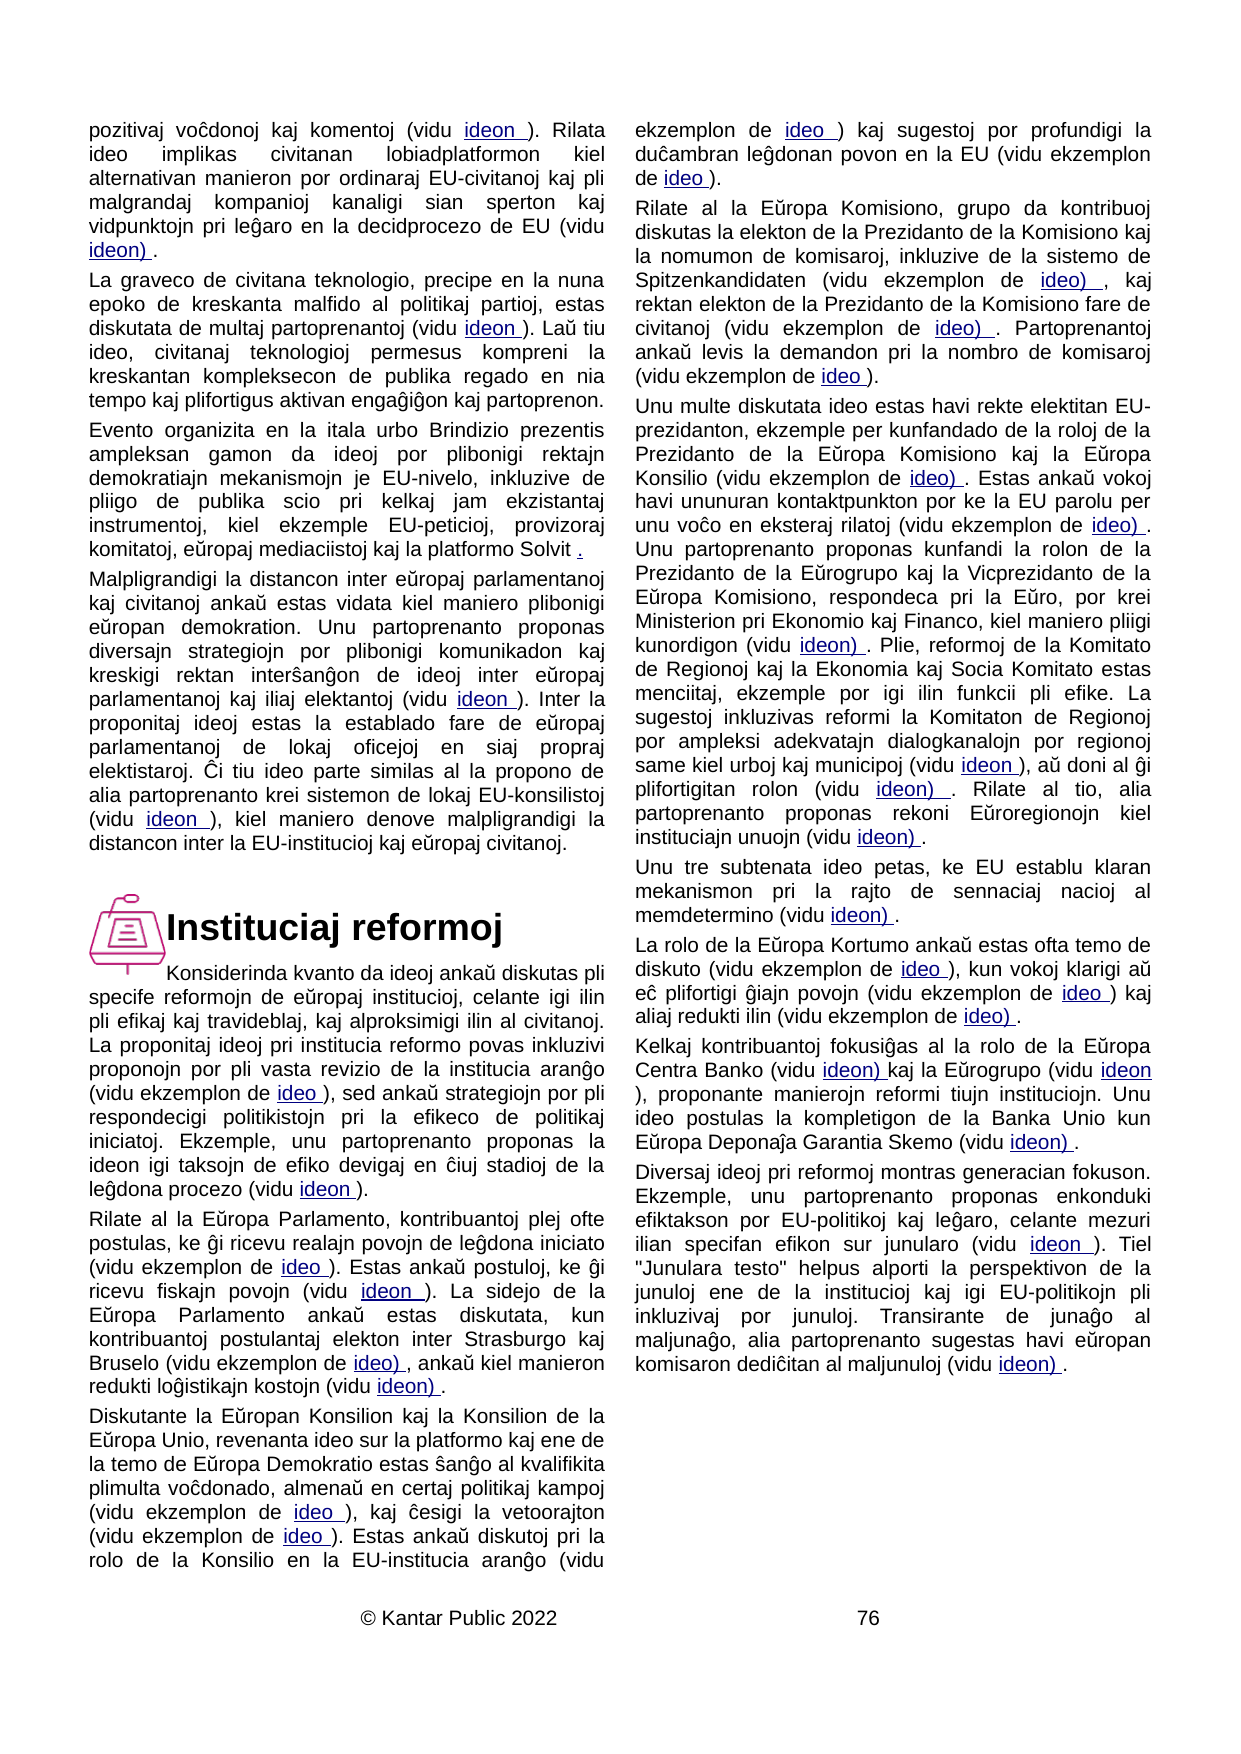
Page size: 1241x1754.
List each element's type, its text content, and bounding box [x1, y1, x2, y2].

text Konsiderinda kvanto da ideoj ankaŭ diskutas pli specife reformojn de eŭropaj institucioj, celante igi ilin pli efikaj kaj travideblaj, kaj alproksimigi ilin al civitanoj. La proponitaj ideoj pri institucia reformo povas inkluzivi proponojn por pli vasta revizio de la institucia aranĝo (vidu ekzemplon de ideo ), sed ankaŭ strategiojn por pli respondecigi politikistojn pri la efikeco de politikaj iniciatoj. Ekzemple, unu partoprenanto proponas la ideon igi taksojn de efiko devigaj en ĉiuj stadioj de la leĝdona procezo (vidu ideon ). [88, 961, 605, 1201]
text pozitivaj voĉdonoj kaj komentoj (vidu ideon ). Rilata ideo implikas civitanan lobiadplatformon kiel alternativan manieron por ordinaraj EU-civitanoj kaj pli malgrandaj kompanioj kanaligi sian sperton kaj vidpunktojn pri leĝaro en la decidprocezo de EU (vidu ideon) . [88, 118, 605, 262]
text La graveco de civitana teknologio, precipe en la nuna epoko de kreskanta malfido al politikaj partioj, estas diskutata de multaj partoprenantoj (vidu ideon ). Laŭ tiu ideo, civitanaj teknologioj permesus kompreni la kreskantan kompleksecon de publika regado en nia tempo kaj plifortigus aktivan engaĝiĝon kaj partoprenon. [88, 268, 605, 412]
text La rolo de la Eŭropa Kortumo ankaŭ estas ofta temo de diskuto (vidu ekzemplon de ideo ), kun vokoj klarigi aŭ eĉ plifortigi ĝiajn povojn (vidu ekzemplon de ideo ) kaj aliaj redukti ilin (vidu ekzemplon de ideo) . [635, 932, 1152, 1028]
text Kelkaj kontribuantoj fokusiĝas al la rolo de la Eŭropa Centra Banko (vidu ideon) kaj la Eŭrogrupo (vidu ideon ), proponante manierojn reformi tiujn instituciojn. Unu ideo postulas la kompletigon de la Banka Unio kun Eŭropa Deponaĵa Garantia Skemo (vidu ideon) . [635, 1034, 1152, 1154]
picture [89, 894, 166, 975]
text Malpligrandigi la distancon inter eŭropaj parlamentanoj kaj civitanoj ankaŭ estas vidata kiel maniero plibonigi eŭropan demokration. Unu partoprenanto proponas diversajn strategiojn por plibonigi komunikadon kaj kreskigi rektan interŝanĝon de ideoj inter eŭropaj parlamentanoj kaj iliaj elektantoj (vidu ideon ). Inter la proponitaj ideoj estas la establado fare de eŭropaj parlamentanoj de lokaj oficejoj en siaj propraj elektistaroj. Ĉi tiu ideo parte similas al la propono de alia partoprenanto krei sistemon de lokaj EU-konsilistoj (vidu ideon ), kiel maniero denove malpligrandigi la distancon inter la EU-institucioj kaj eŭropaj civitanoj. [88, 567, 605, 855]
text Diskutante la Eŭropan Konsilion kaj la Konsilion de la Eŭropa Unio, revenanta ideo sur la platformo kaj ene de la temo de Eŭropa Demokratio estas ŝanĝo al kvalifikita plimulta voĉdonado, almenaŭ en certaj politikaj kampoj (vidu ekzemplon de ideo ), kaj ĉesigi la vetoorajton (vidu ekzemplon de ideo ). Estas ankaŭ diskutoj pri la rolo de la Konsilio en la EU-institucia aranĝo (vidu [88, 1404, 605, 1572]
text Unu tre subtenata ideo petas, ke EU establu klaran mekanismon pri la rajto de sennaciaj nacioj al memdetermino (vidu ideon) . [635, 855, 1152, 927]
subtitle Instituciaj reformoj [166, 905, 605, 948]
text ekzemplon de ideo ) kaj sugestoj por profundigi la duĉambran leĝdonan povon en la EU (vidu ekzemplon de ideo ). [635, 118, 1152, 190]
text Evento organizita en la itala urbo Brindizio prezentis ampleksan gamon da ideoj por plibonigi rektajn demokratiajn mekanismojn je EU-nivelo, inkluzive de pliigo de publika scio pri kelkaj jam ekzistantaj instrumentoj, kiel ekzemple EU-peticioj, provizoraj komitatoj, eŭropaj mediaciistoj kaj la platformo Solvit . [88, 417, 605, 561]
text Unu multe diskutata ideo estas havi rekte elektitan EU-prezidanton, ekzemple per kunfandado de la roloj de la Prezidanto de la Eŭropa Komisiono kaj la Eŭropa Konsilio (vidu ekzemplon de ideo) . Estas ankaŭ vokoj havi ununuran kontaktpunkton por ke la EU parolu per unu voĉo en eksteraj rilatoj (vidu ekzemplon de ideo) . Unu partoprenanto proponas kunfandi la rolon de la Prezidanto de la Eŭrogrupo kaj la Vicprezidanto de la Eŭropa Komisiono, respondeca pri la Eŭro, por krei Ministerion pri Ekonomio kaj Financo, kiel maniero pliigi kunordigon (vidu ideon) . Plie, reformoj de la Komitato de Regionoj kaj la Ekonomia kaj Socia Komitato estas menciitaj, ekzemple por igi ilin funkcii pli efike. La sugestoj inkluzivas reformi la Komitaton de Regionoj por ampleksi adekvatajn dialogkanalojn por regionoj same kiel urboj kaj municipoj (vidu ideon ), aŭ doni al ĝi plifortigitan rolon (vidu ideon) . Rilate al tio, alia partoprenanto proponas rekoni Eŭroregionojn kiel instituciajn unuojn (vidu ideon) . [635, 393, 1152, 849]
text Rilate al la Eŭropa Parlamento, kontribuantoj plej ofte postulas, ke ĝi ricevu realajn povojn de leĝdona iniciato (vidu ekzemplon de ideo ). Estas ankaŭ postuloj, ke ĝi ricevu fiskajn povojn (vidu ideon ). La sidejo de la Eŭropa Parlamento ankaŭ estas diskutata, kun kontribuantoj postulantaj elekton inter Strasburgo kaj Bruselo (vidu ekzemplon de ideo) , ankaŭ kiel manieron redukti loĝistikajn kostojn (vidu ideon) . [88, 1207, 605, 1398]
text Diversaj ideoj pri reformoj montras generacian fokuson. Ekzemple, unu partoprenanto proponas enkonduki efiktakson por EU-politikoj kaj leĝaro, celante mezuri ilian specifan efikon sur junularo (vidu ideon ). Tiel "Junulara testo" helpus alporti la perspektivon de la junuloj ene de la institucioj kaj igi EU-politikojn pli inkluzivaj por junuloj. Transirante de junaĝo al maljunaĝo, alia partoprenanto sugestas havi eŭropan komisaron dediĉitan al maljunuloj (vidu ideon) . [635, 1160, 1152, 1376]
text Rilate al la Eŭropa Komisiono, grupo da kontribuoj diskutas la elekton de la Prezidanto de la Komisiono kaj la nomumon de komisaroj, inkluzive de la sistemo de Spitzenkandidaten (vidu ekzemplon de ideo) , kaj rektan elekton de la Prezidanto de la Komisiono fare de civitanoj (vidu ekzemplon de ideo) . Partoprenantoj ankaŭ levis la demandon pri la nombro de komisaroj (vidu ekzemplon de ideo ). [635, 196, 1152, 388]
